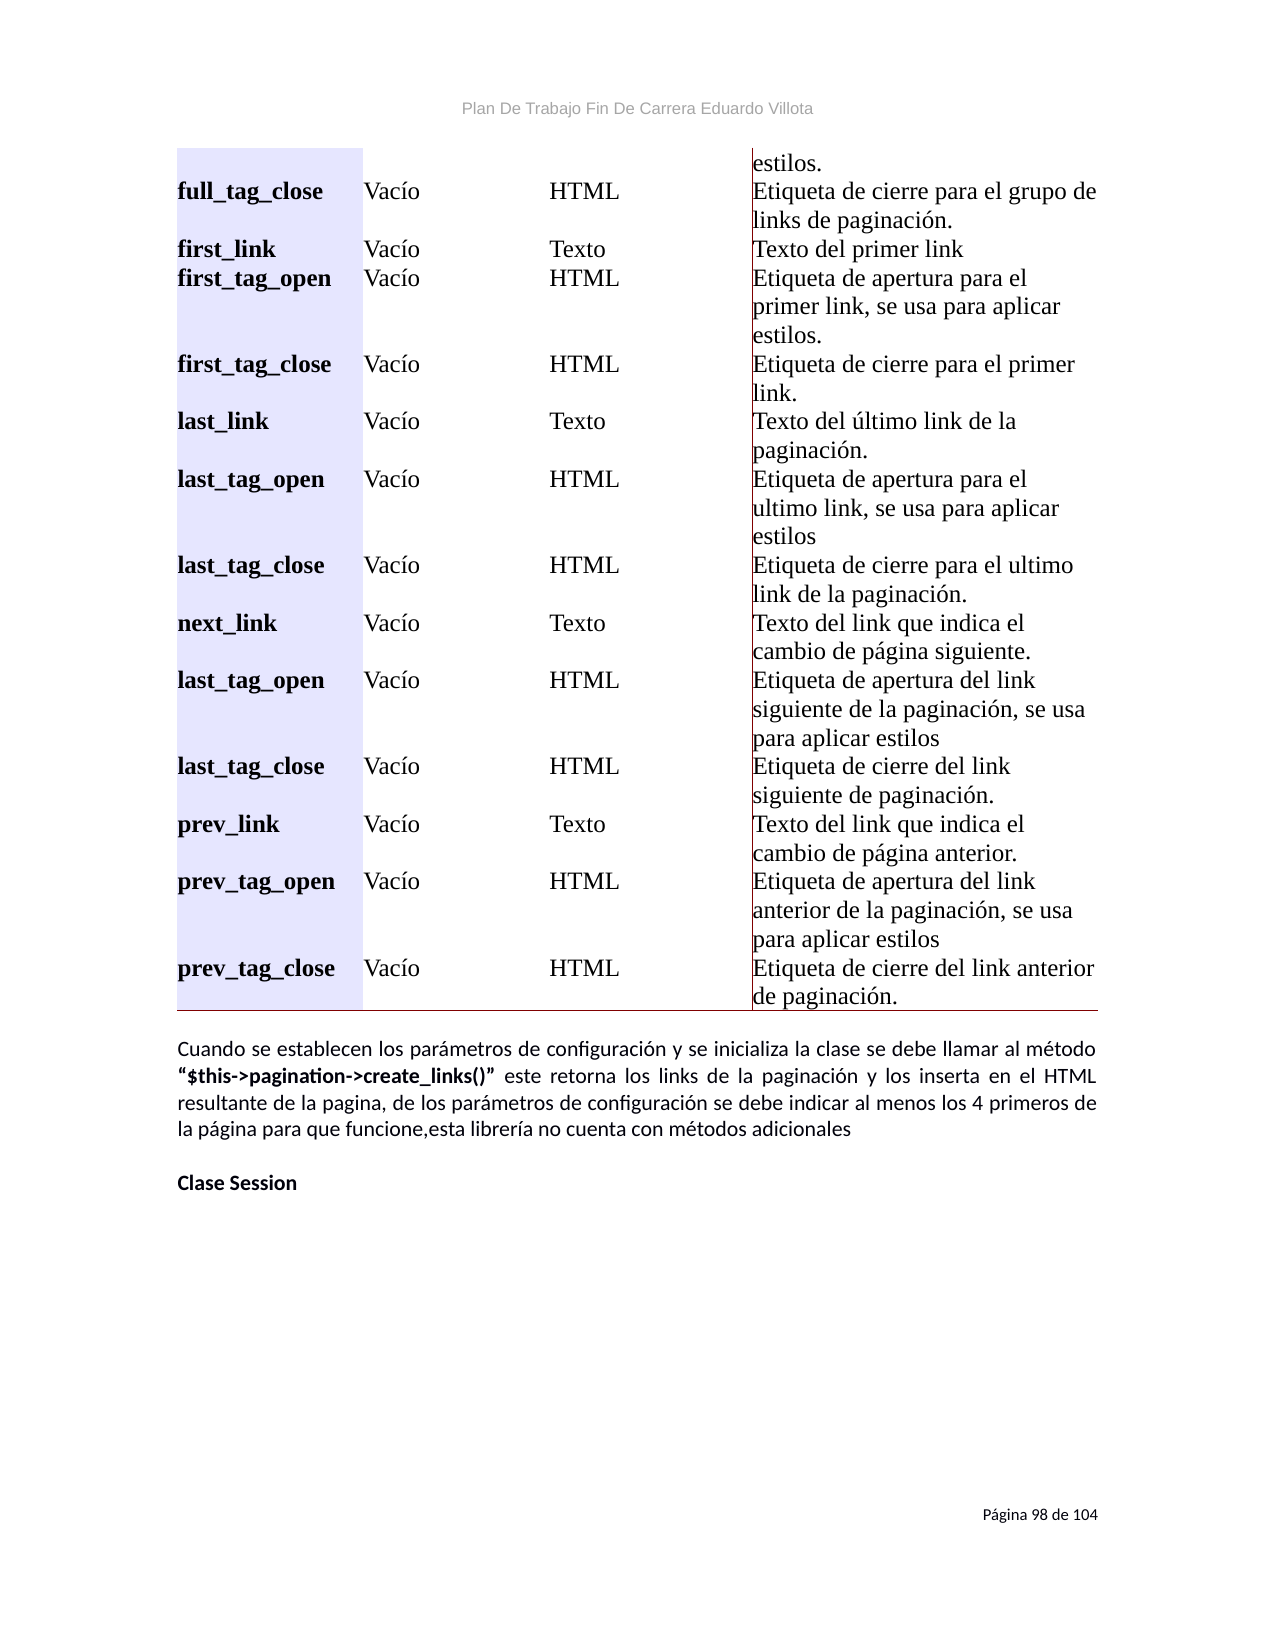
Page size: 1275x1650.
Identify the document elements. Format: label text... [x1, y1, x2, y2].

table_cell Etiqueta de apertura del link siguiente de la paginación, se usa para aplicar estilos [753, 665, 1097, 751]
table_cell Vacío [363, 665, 549, 751]
table_cell Vacío [363, 550, 549, 608]
table_cell Texto del primer link [753, 234, 1097, 263]
table_cell HTML [549, 665, 752, 751]
table_cell [363, 148, 549, 176]
table_cell Vacío [363, 349, 549, 406]
table_cell Etiqueta de cierre para el primer link. [753, 349, 1097, 406]
table_cell Vacío [363, 866, 549, 953]
table_cell Etiqueta de cierre para el grupo de links de paginación. [753, 176, 1097, 234]
table_cell HTML [549, 953, 752, 1010]
table_cell first_tag_open [177, 263, 363, 349]
table_cell Texto del link que indica el cambio de página anterior. [753, 809, 1097, 866]
table_cell last_tag_open [177, 464, 363, 550]
table_cell HTML [549, 866, 752, 953]
table_cell last_tag_close [177, 751, 363, 809]
table_cell HTML [549, 349, 752, 406]
table_cell HTML [549, 176, 752, 234]
table_cell Texto [549, 234, 752, 263]
table_cell Etiqueta de cierre para el ultimo link de la paginación. [753, 550, 1097, 608]
table_cell Etiqueta de apertura para el primer link, se usa para aplicar estilos. [753, 263, 1097, 349]
table_cell Vacío [363, 263, 549, 349]
table_cell [177, 148, 363, 176]
table_cell prev_tag_close [177, 953, 363, 1010]
table_cell [549, 148, 752, 176]
table_cell last_tag_open [177, 665, 363, 751]
table_cell Texto [549, 406, 752, 464]
table_cell Vacío [363, 234, 549, 263]
table_cell Vacío [363, 751, 549, 809]
text Cuando se establecen los parámetros de configuración y se inicializa la clase se debe llamar al método “$this->pagination->create_links()” este retorna los links de la paginación y los inserta en el HTML resultante de la pagina, de los parámetros de configuración se debe indicar al menos los 4 primeros de la página para que funcione,esta librería no cuenta con métodos adicionales [177, 1035, 1098, 1142]
table_cell Texto [549, 608, 752, 665]
table_cell Texto del link que indica el cambio de página siguiente. [753, 608, 1097, 665]
table_cell Vacío [363, 953, 549, 1010]
table_cell Vacío [363, 406, 549, 464]
table_cell Vacío [363, 809, 549, 866]
table_cell HTML [549, 464, 752, 550]
table_cell Etiqueta de cierre del link anterior de paginación. [753, 953, 1097, 1010]
table_cell first_link [177, 234, 363, 263]
table_cell Vacío [363, 464, 549, 550]
table_cell prev_tag_open [177, 866, 363, 953]
table_cell last_link [177, 406, 363, 464]
table_cell full_tag_close [177, 176, 363, 234]
table_cell Etiqueta de apertura para el ultimo link, se usa para aplicar estilos [753, 464, 1097, 550]
text Clase Session [177, 1169, 1098, 1195]
table_cell HTML [549, 751, 752, 809]
table_cell Etiqueta de cierre del link siguiente de paginación. [753, 751, 1097, 809]
table_cell first_tag_close [177, 349, 363, 406]
table_cell estilos. [753, 148, 1097, 176]
table_cell Texto del último link de la paginación. [753, 406, 1097, 464]
table_cell last_tag_close [177, 550, 363, 608]
table_cell HTML [549, 263, 752, 349]
table_cell HTML [549, 550, 752, 608]
table_cell Texto [549, 809, 752, 866]
table_cell next_link [177, 608, 363, 665]
table_cell Etiqueta de apertura del link anterior de la paginación, se usa para aplicar estilos [753, 866, 1097, 953]
table_cell Vacío [363, 608, 549, 665]
table_cell prev_link [177, 809, 363, 866]
table_cell Vacío [363, 176, 549, 234]
